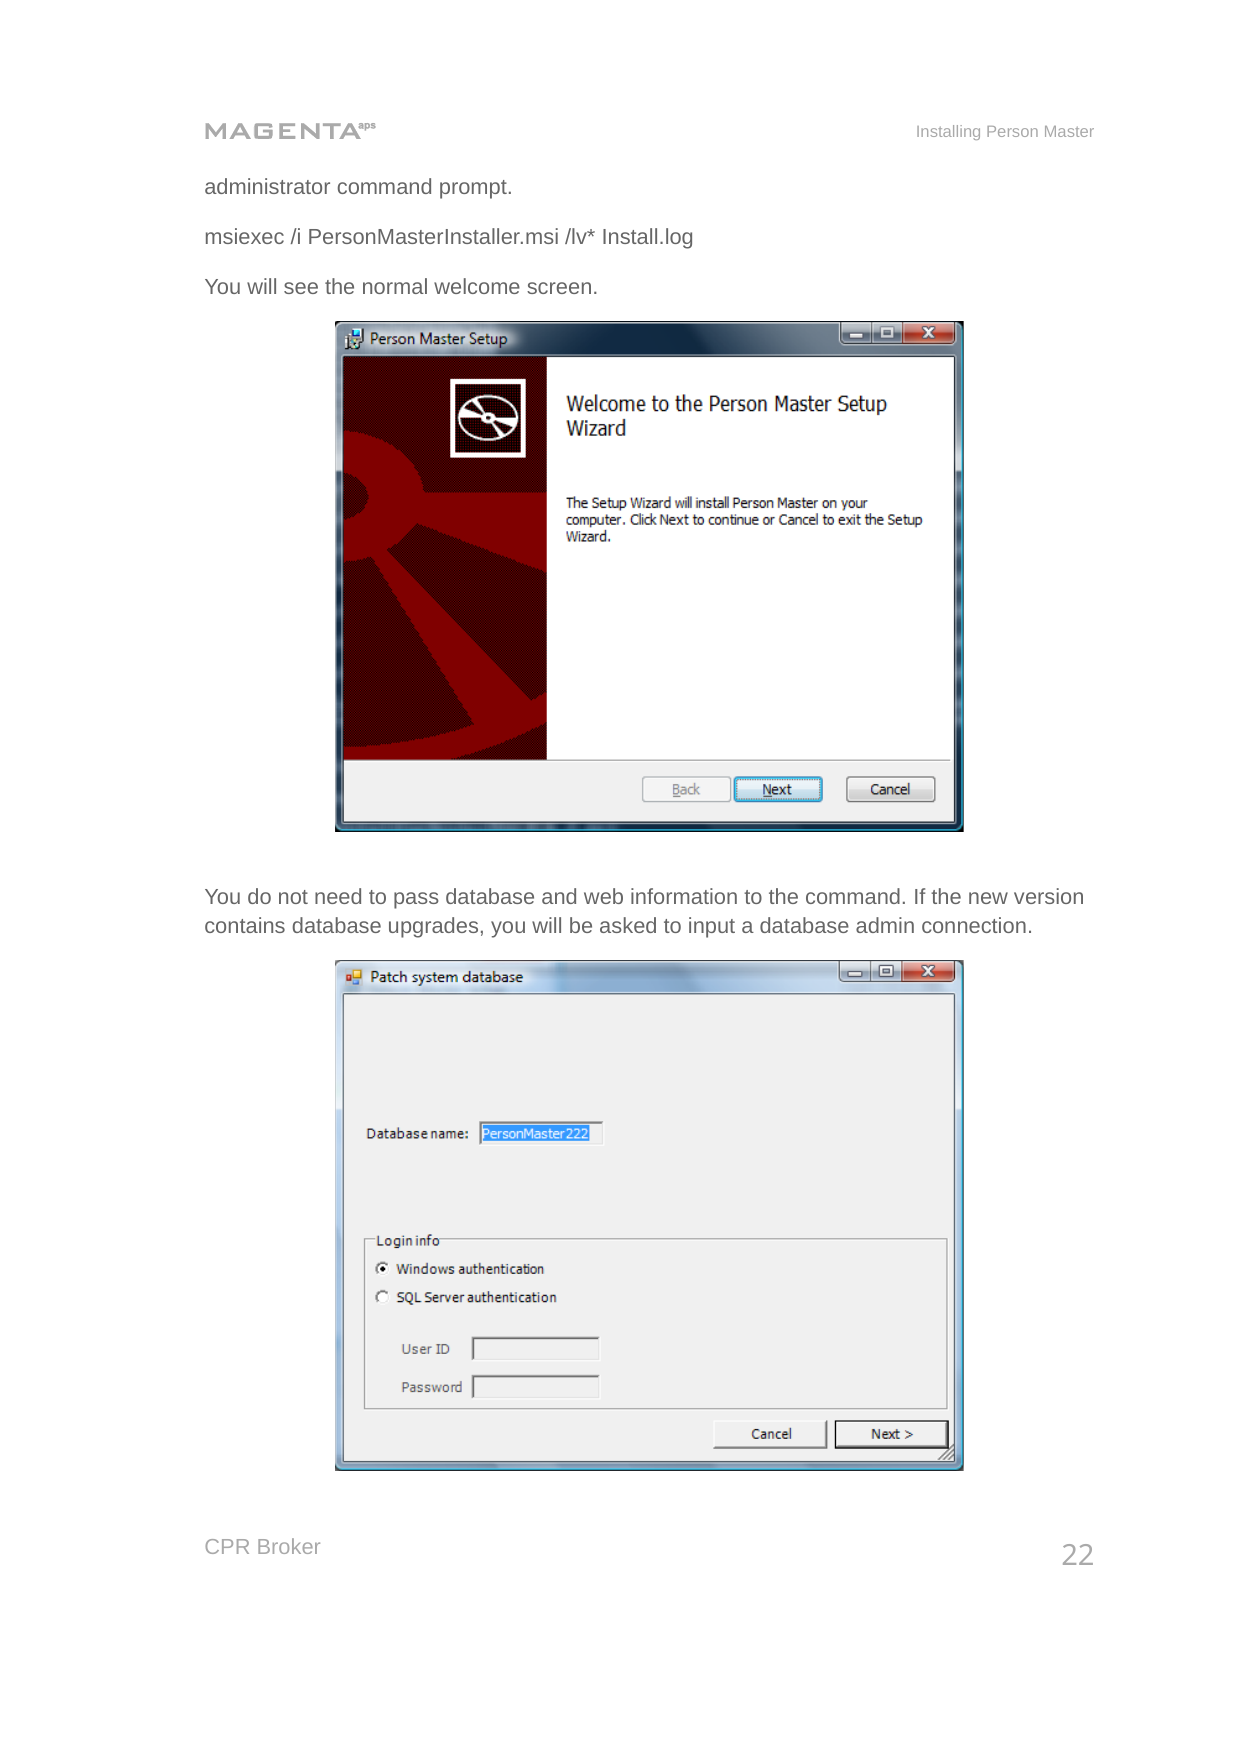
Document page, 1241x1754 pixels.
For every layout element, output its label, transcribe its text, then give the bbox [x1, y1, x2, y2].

text You do not need to pass database and web information to the command. If the new version contains database upgrades, you will be asked to input a database admin connection. [204, 881, 1094, 940]
text msiexec /i PersonMasterInstaller.msi /lv* Install.log [204, 221, 1094, 251]
text administrator command prompt. [204, 171, 1094, 201]
picture [335, 321, 964, 832]
text You will see the normal welcome screen. [204, 271, 1094, 301]
picture [335, 960, 964, 1471]
